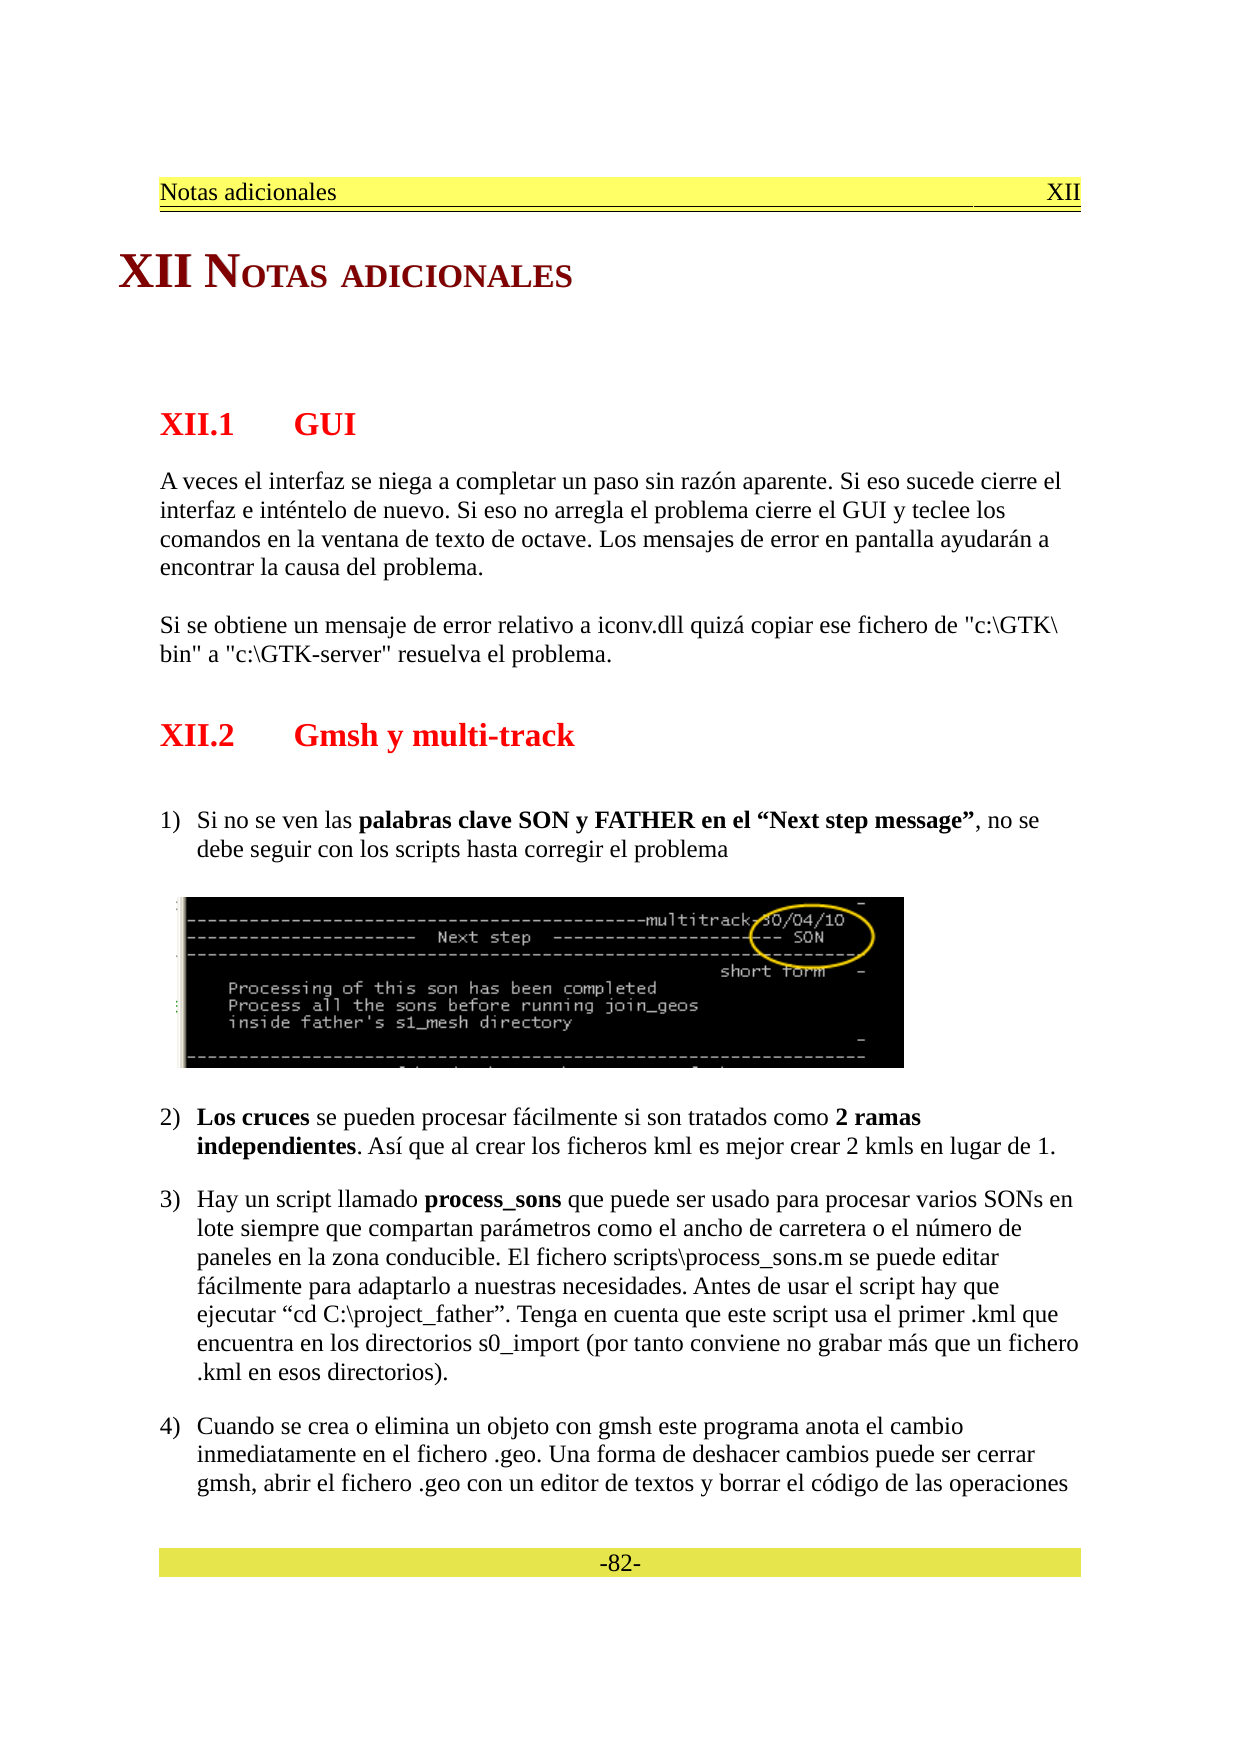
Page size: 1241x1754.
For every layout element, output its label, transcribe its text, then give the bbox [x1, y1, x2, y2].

text Si se obtiene un mensaje de error relativo a iconv.dll quizá copiar ese fichero de "c:\GTK\bin" a "c:\GTK-server" resuelva el problema. [159, 610, 1081, 667]
list Cuando se crea o elimina un objeto con gmsh este programa anota el cambio inmediatamente en el fichero .geo. Una forma de deshacer cambios puede ser cerrar gmsh, abrir el fichero .geo con un editor de textos y borrar el código de las operaciones [159, 1411, 1081, 1497]
list Los cruces se pueden procesar fácilmente si son tratados como 2 ramas independientes. Así que al crear los ficheros kml es mejor crear 2 kmls en lugar de 1. [159, 1102, 1081, 1159]
list Hay un script llamado process_sons que puede ser usado para procesar varios SONs en lote siempre que compartan parámetros como el ancho de carretera o el número de paneles en la zona conducible. El fichero scripts\process_sons.m se puede editar fácilmente para adaptarlo a nuestras necesidades. Antes de usar el script hay que ejecutar “cd C:\project_father”. Tenga en cuenta que este script usa el primer .kml que encuentra en los directorios s0_import (por tanto conviene no grabar más que un fichero .kml en esos directorios). [159, 1184, 1081, 1386]
subtitle Notas adicionales [118, 240, 1081, 298]
subtitle Gmsh y multi-track [159, 715, 1081, 753]
text A veces el interfaz se niega a completar un paso sin razón aparente. Si eso sucede cierre el interfaz e inténtelo de nuevo. Si eso no arregla el problema cierre el GUI y teclee los comandos en la ventana de texto de octave. Los mensajes de error en pantalla ayudarán a encontrar la causa del problema. [159, 466, 1081, 581]
list Si no se ven las palabras clave SON y FATHER en el “Next step message”, no se debe seguir con los scripts hasta corregir el problema [159, 806, 1081, 863]
subtitle GUI [159, 404, 1081, 443]
picture [176, 897, 904, 1068]
